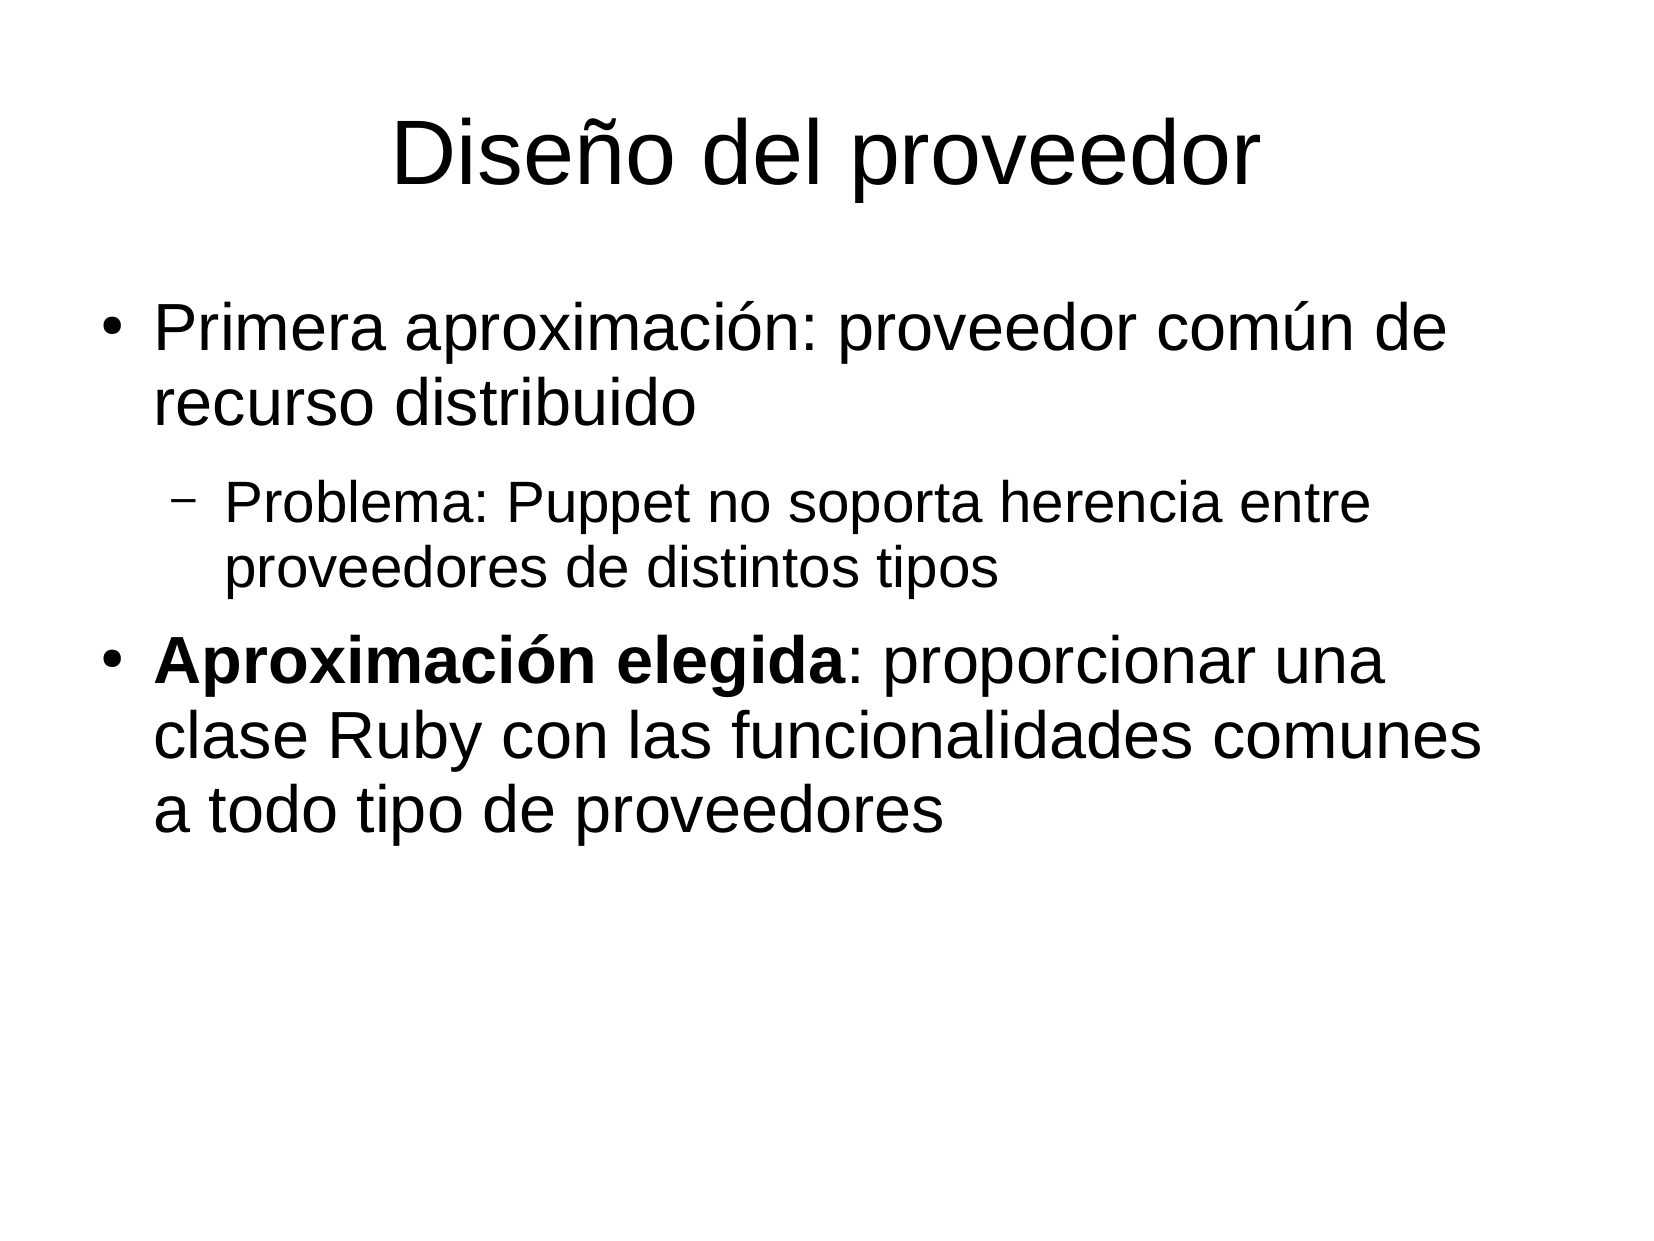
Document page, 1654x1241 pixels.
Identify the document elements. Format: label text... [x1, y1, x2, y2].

list Primera aproximación: proveedor común de recurso distribuido Problema: Puppet no soporta herencia entre proveedores de distintos tipos Aproximación elegida: proporcionar una clase Ruby con las funcionalidades comunes a todo tipo de proveedores [82, 290, 1538, 1123]
title Diseño del proveedor [82, 49, 1571, 257]
